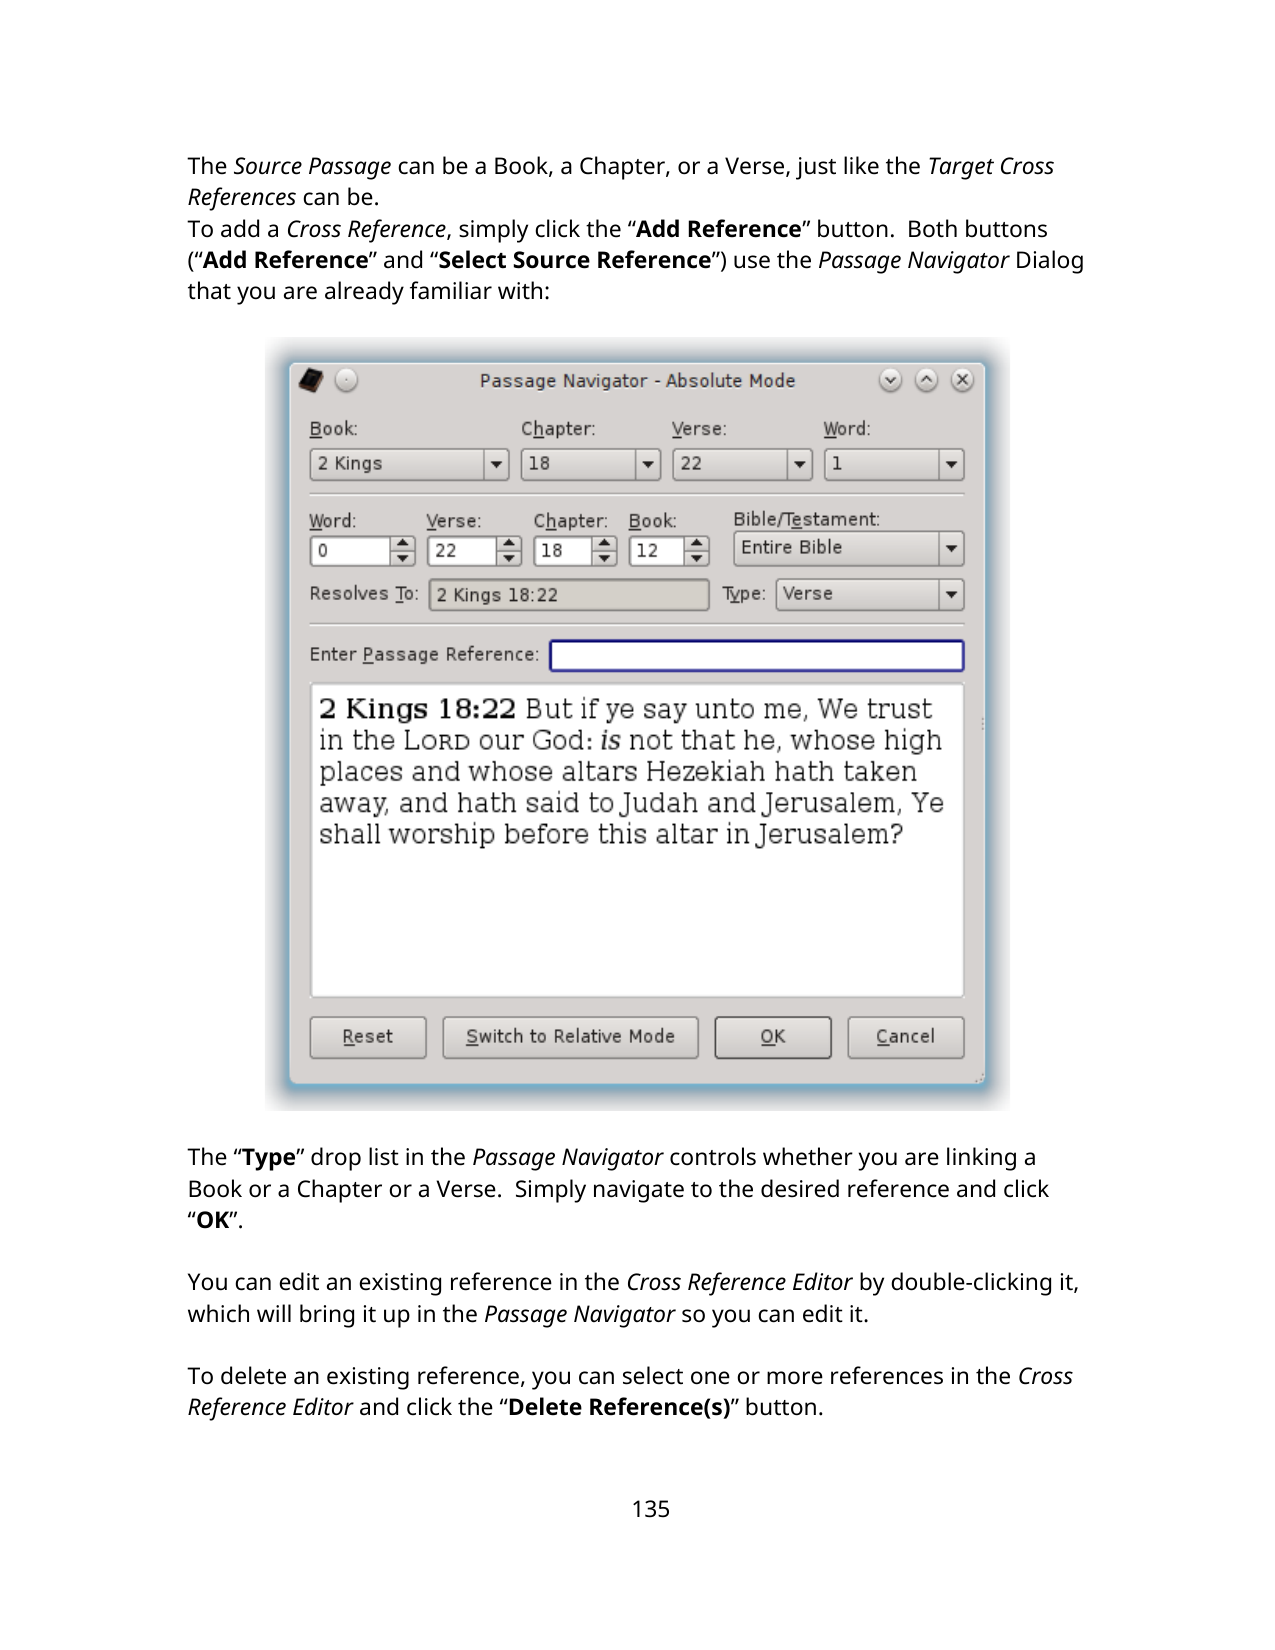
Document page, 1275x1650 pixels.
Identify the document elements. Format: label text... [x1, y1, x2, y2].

text To add a Cross Reference, simply click the “Add Reference” button. Both buttons (“Add Reference” and “Select Source Reference”) use the Passage Navigator Dialog that you are already familiar with: [187, 212, 1087, 306]
text You can edit an existing reference in the Cross Reference Editor by double-clicking it, which will bring it up in the Passage Navigator so you can edit it. [187, 1266, 1087, 1329]
text The Source Passage can be a Book, a Chapter, or a Verse, just like the Target Cross References can be. [187, 150, 1087, 212]
text The “Type” drop list in the Passage Navigator controls whether you are linking a Book or a Chapter or a Verse. Simply navigate to the desired reference and click “OK”. [187, 1141, 1087, 1235]
picture [264, 337, 1011, 1111]
text To delete an existing reference, you can select one or more references in the Cross Reference Editor and click the “Delete Reference(s)” button. [187, 1360, 1087, 1422]
